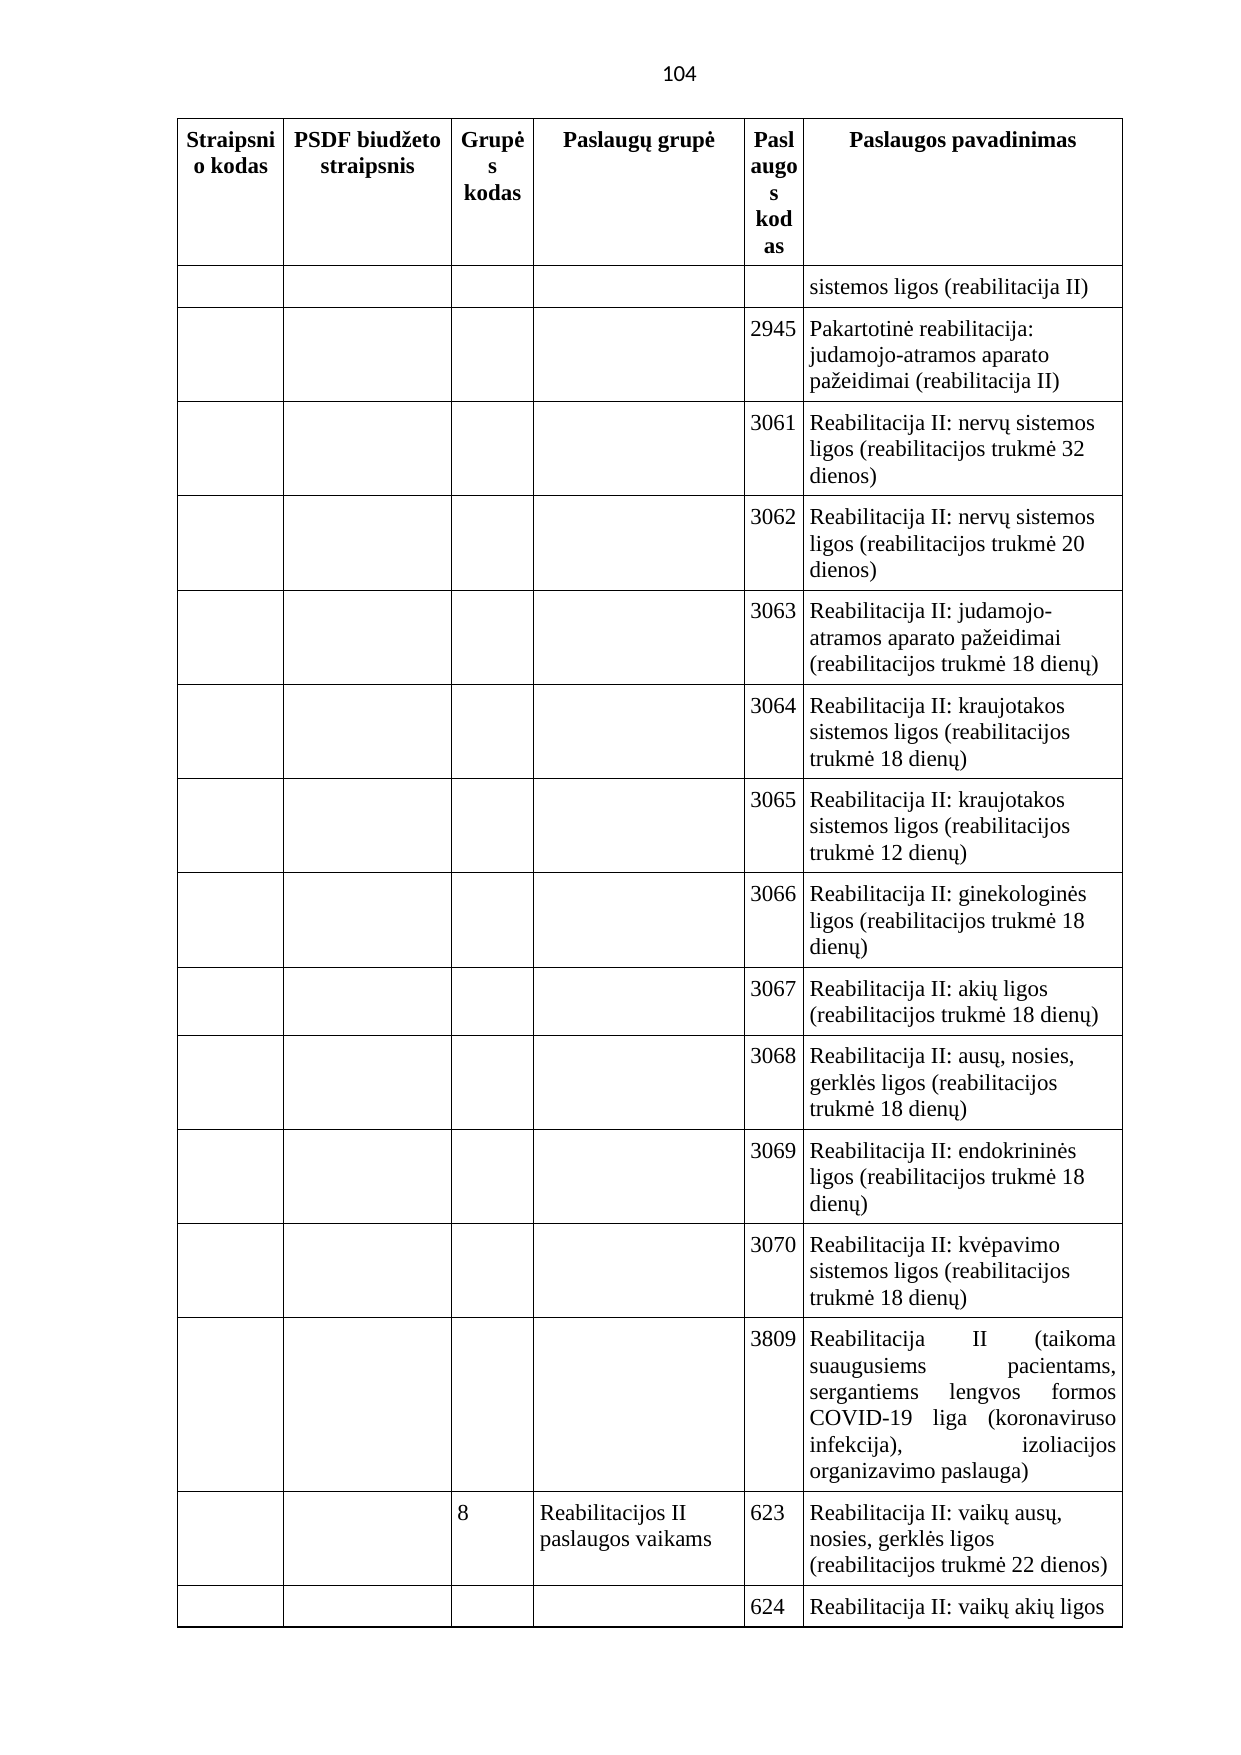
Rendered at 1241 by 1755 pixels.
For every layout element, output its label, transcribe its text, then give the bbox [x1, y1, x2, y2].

table_cell [452, 1130, 533, 1223]
table_cell [178, 266, 283, 307]
table_cell Pakartotinė reabilitacija: judamojo-atramos aparato pažeidimai (reabilitacija II) [804, 308, 1122, 401]
table_cell 2945 [745, 308, 803, 401]
table_cell 8 [452, 1492, 533, 1585]
table_cell 3069 [745, 1130, 803, 1223]
table_cell [745, 266, 803, 307]
table_header Paslaugų grupė [534, 119, 744, 265]
table_cell [178, 308, 283, 401]
table_cell [178, 1036, 283, 1129]
table_cell 3065 [745, 779, 803, 872]
table_cell [178, 496, 283, 589]
table_cell [284, 1036, 451, 1129]
table_cell [534, 1036, 744, 1129]
table_cell [178, 1318, 283, 1491]
table_cell [284, 308, 451, 401]
table_cell [534, 266, 744, 307]
table_cell [534, 873, 744, 967]
table_cell [284, 591, 451, 684]
table_cell Reabilitacija II (taikoma suaugusiems pacientams, sergantiems lengvos formos COVID-19 liga (koronaviruso infekcija), izoliacijos organizavimo paslauga) [804, 1318, 1122, 1491]
table_cell Reabilitacija II: kvėpavimo sistemos ligos (reabilitacijos trukmė 18 dienų) [804, 1224, 1122, 1317]
table_cell Reabilitacija II: ausų, nosies, gerklės ligos (reabilitacijos trukmė 18 dienų) [804, 1036, 1122, 1129]
table_header Straipsnio kodas [178, 119, 283, 265]
table_cell [452, 968, 533, 1034]
table_cell [452, 1036, 533, 1129]
table_cell [284, 266, 451, 307]
table_cell [534, 779, 744, 872]
table_cell [534, 402, 744, 495]
table_cell [178, 685, 283, 778]
table_cell Reabilitacija II: nervų sistemos ligos (reabilitacijos trukmė 32 dienos) [804, 402, 1122, 495]
table_cell [534, 1318, 744, 1491]
table_cell Reabilitacija II: vaikų ausų, nosies, gerklės ligos (reabilitacijos trukmė 22 dienos) [804, 1492, 1122, 1585]
table_cell [284, 1586, 451, 1626]
table_cell [284, 1318, 451, 1491]
table_cell [178, 1224, 283, 1317]
table_cell [534, 1224, 744, 1317]
table_cell [178, 779, 283, 872]
table_cell Reabilitacija II: nervų sistemos ligos (reabilitacijos trukmė 20 dienos) [804, 496, 1122, 589]
table_cell [284, 779, 451, 872]
table_cell [178, 1586, 283, 1626]
table_cell [178, 1130, 283, 1223]
table_cell Reabilitacijos II paslaugos vaikams [534, 1492, 744, 1585]
table_cell [284, 402, 451, 495]
table_cell [452, 496, 533, 589]
table_cell Reabilitacija II: akių ligos (reabilitacijos trukmė 18 dienų) [804, 968, 1122, 1034]
table_cell 3809 [745, 1318, 803, 1491]
table_cell [178, 591, 283, 684]
table_cell [452, 1586, 533, 1626]
table_cell 3063 [745, 591, 803, 684]
table_cell [534, 685, 744, 778]
table_cell [178, 968, 283, 1034]
table_cell [284, 685, 451, 778]
table_cell [452, 685, 533, 778]
table_cell [178, 873, 283, 967]
table_cell 624 [745, 1586, 803, 1626]
table_cell [534, 968, 744, 1034]
table_cell 3061 [745, 402, 803, 495]
table_cell [452, 591, 533, 684]
table_cell Reabilitacija II: endokrininės ligos (reabilitacijos trukmė 18 dienų) [804, 1130, 1122, 1223]
table_cell [178, 1492, 283, 1585]
table_cell [452, 308, 533, 401]
table_cell 3067 [745, 968, 803, 1034]
table_header PSDF biudžeto straipsnis [284, 119, 451, 265]
table_cell 3064 [745, 685, 803, 778]
table_cell [452, 873, 533, 967]
table_cell [452, 1224, 533, 1317]
table_cell [284, 873, 451, 967]
table_cell [178, 402, 283, 495]
table_cell 3070 [745, 1224, 803, 1317]
table_cell Reabilitacija II: vaikų akių ligos [804, 1586, 1122, 1626]
table_cell [452, 779, 533, 872]
table_cell [452, 1318, 533, 1491]
table_cell Reabilitacija II: kraujotakos sistemos ligos (reabilitacijos trukmė 12 dienų) [804, 779, 1122, 872]
table_cell [284, 496, 451, 589]
table_cell [534, 1130, 744, 1223]
table_cell [534, 496, 744, 589]
table_cell [284, 1224, 451, 1317]
table_header Grupės kodas [452, 119, 533, 265]
table_cell [534, 1586, 744, 1626]
table_cell [284, 1130, 451, 1223]
table_cell 623 [745, 1492, 803, 1585]
table_cell [284, 1492, 451, 1585]
table_cell sistemos ligos (reabilitacija II) [804, 266, 1122, 307]
table_cell 3066 [745, 873, 803, 967]
table_cell [452, 402, 533, 495]
table_cell 3068 [745, 1036, 803, 1129]
table_header Paslaugos pavadinimas [804, 119, 1122, 265]
table_cell [452, 266, 533, 307]
table_cell [534, 308, 744, 401]
table_header Paslaugos kodas [745, 119, 803, 265]
table_cell Reabilitacija II: ginekologinės ligos (reabilitacijos trukmė 18 dienų) [804, 873, 1122, 967]
table_cell 3062 [745, 496, 803, 589]
table_cell Reabilitacija II: kraujotakos sistemos ligos (reabilitacijos trukmė 18 dienų) [804, 685, 1122, 778]
table_cell [284, 968, 451, 1034]
table_cell Reabilitacija II: judamojo-atramos aparato pažeidimai (reabilitacijos trukmė 18 dienų) [804, 591, 1122, 684]
table_cell [534, 591, 744, 684]
